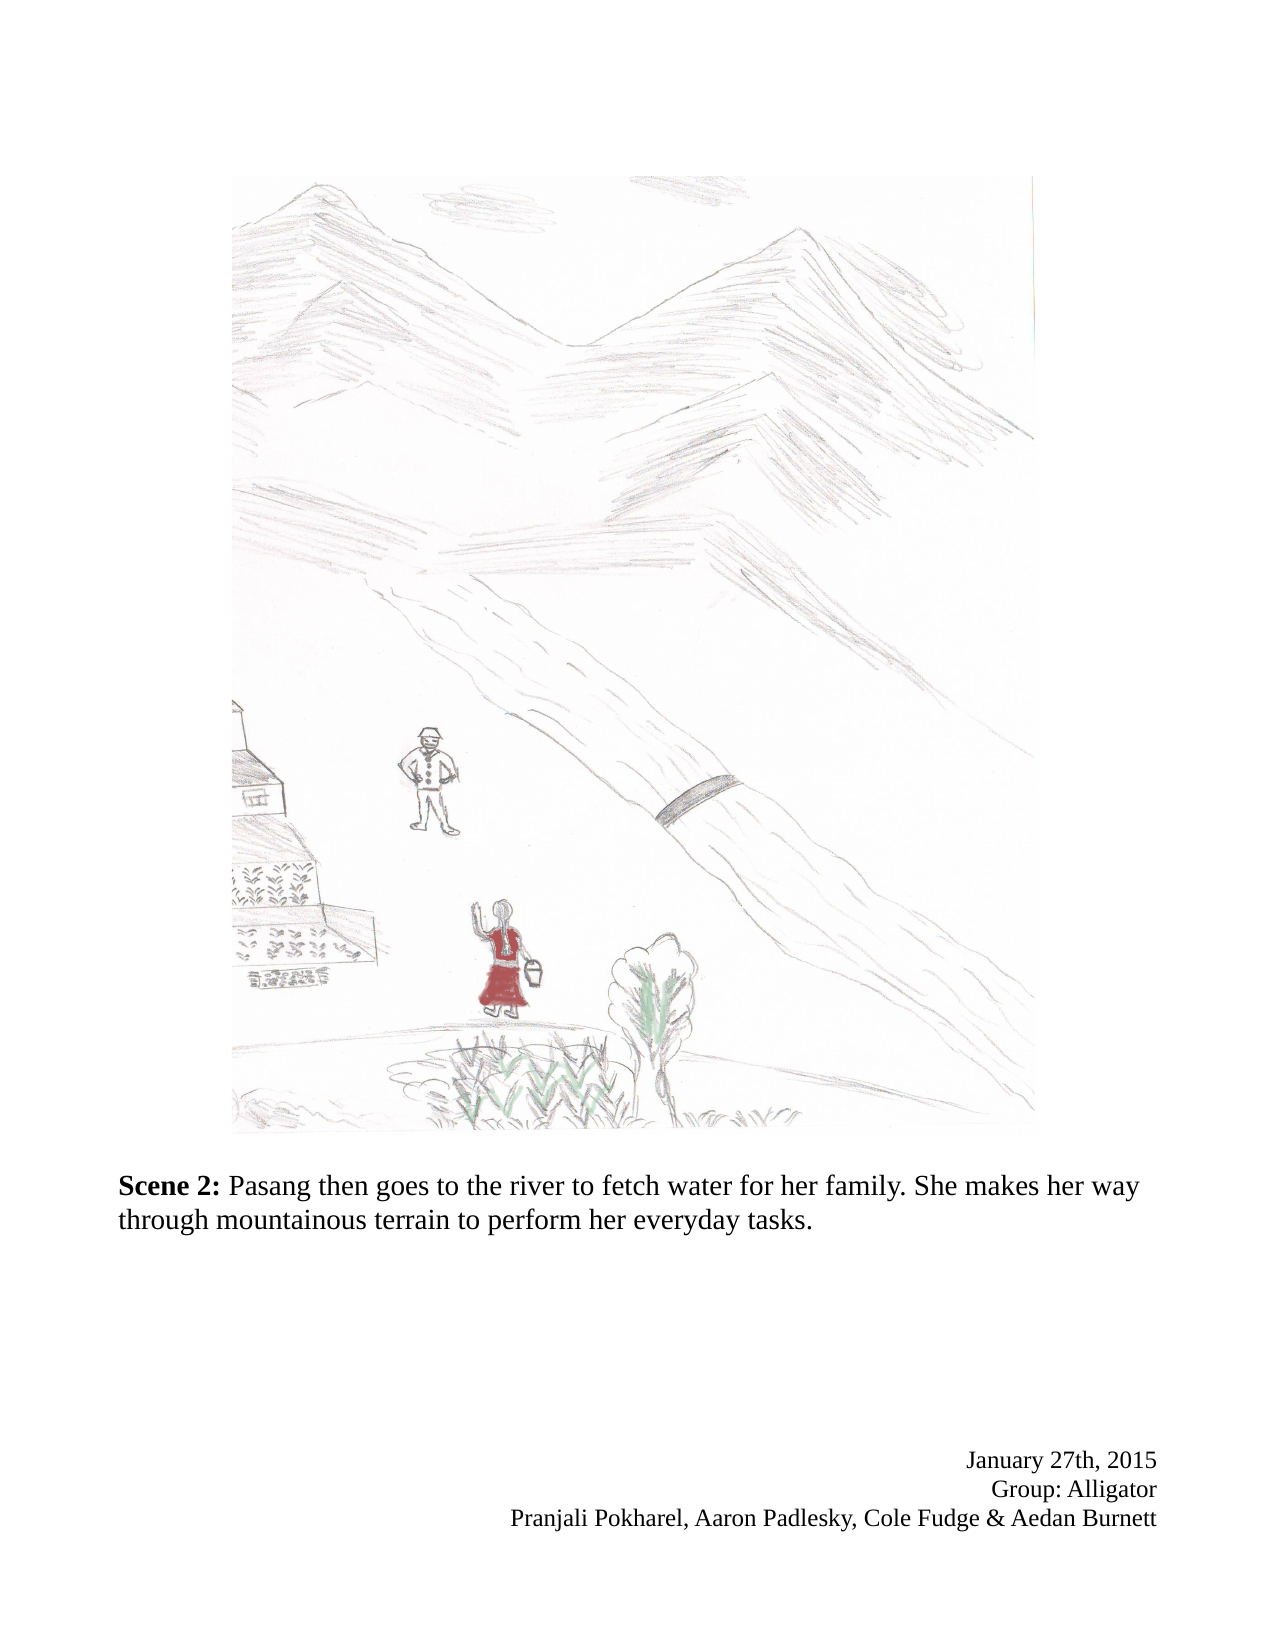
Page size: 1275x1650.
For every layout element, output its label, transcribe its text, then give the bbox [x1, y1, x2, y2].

picture [231, 176, 1044, 1135]
text Scene 2: Pasang then goes to the river to fetch water for her family. She makes her way through mountainous terrain to perform her everyday tasks. [118, 1168, 1157, 1236]
